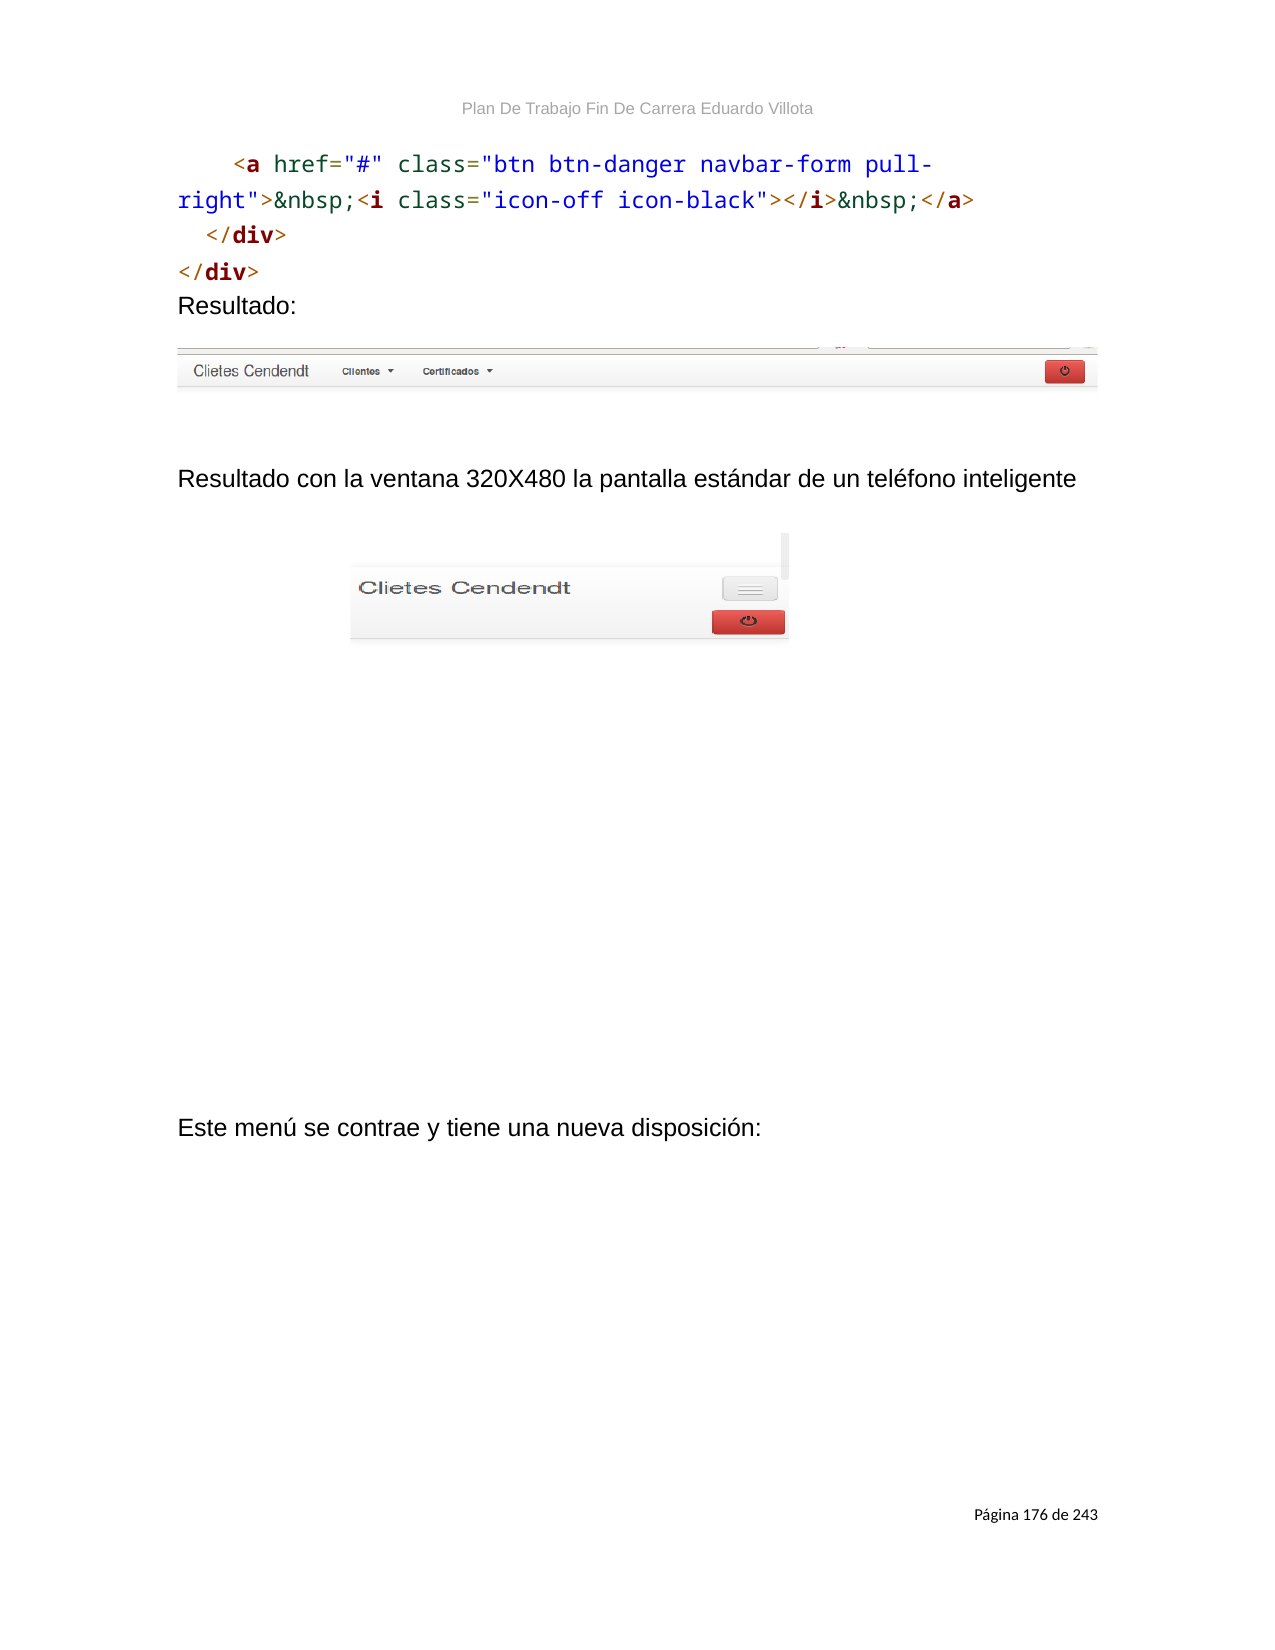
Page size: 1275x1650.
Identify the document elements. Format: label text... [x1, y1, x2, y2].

picture [350, 533, 790, 654]
text Resultado: [177, 291, 1098, 320]
text </div> [177, 219, 1098, 251]
text <a href="#" class="btn btn-danger navbar-form pull-right">&nbsp;<i class="icon-off icon-black"></i>&nbsp;</a> [177, 148, 1098, 215]
text </div> [177, 255, 1098, 287]
picture [177, 347, 1098, 395]
text Este menú se contrae y tiene una nueva disposición: [177, 1113, 1098, 1142]
text Resultado con la ventana 320X480 la pantalla estándar de un teléfono inteligente [177, 464, 1098, 493]
